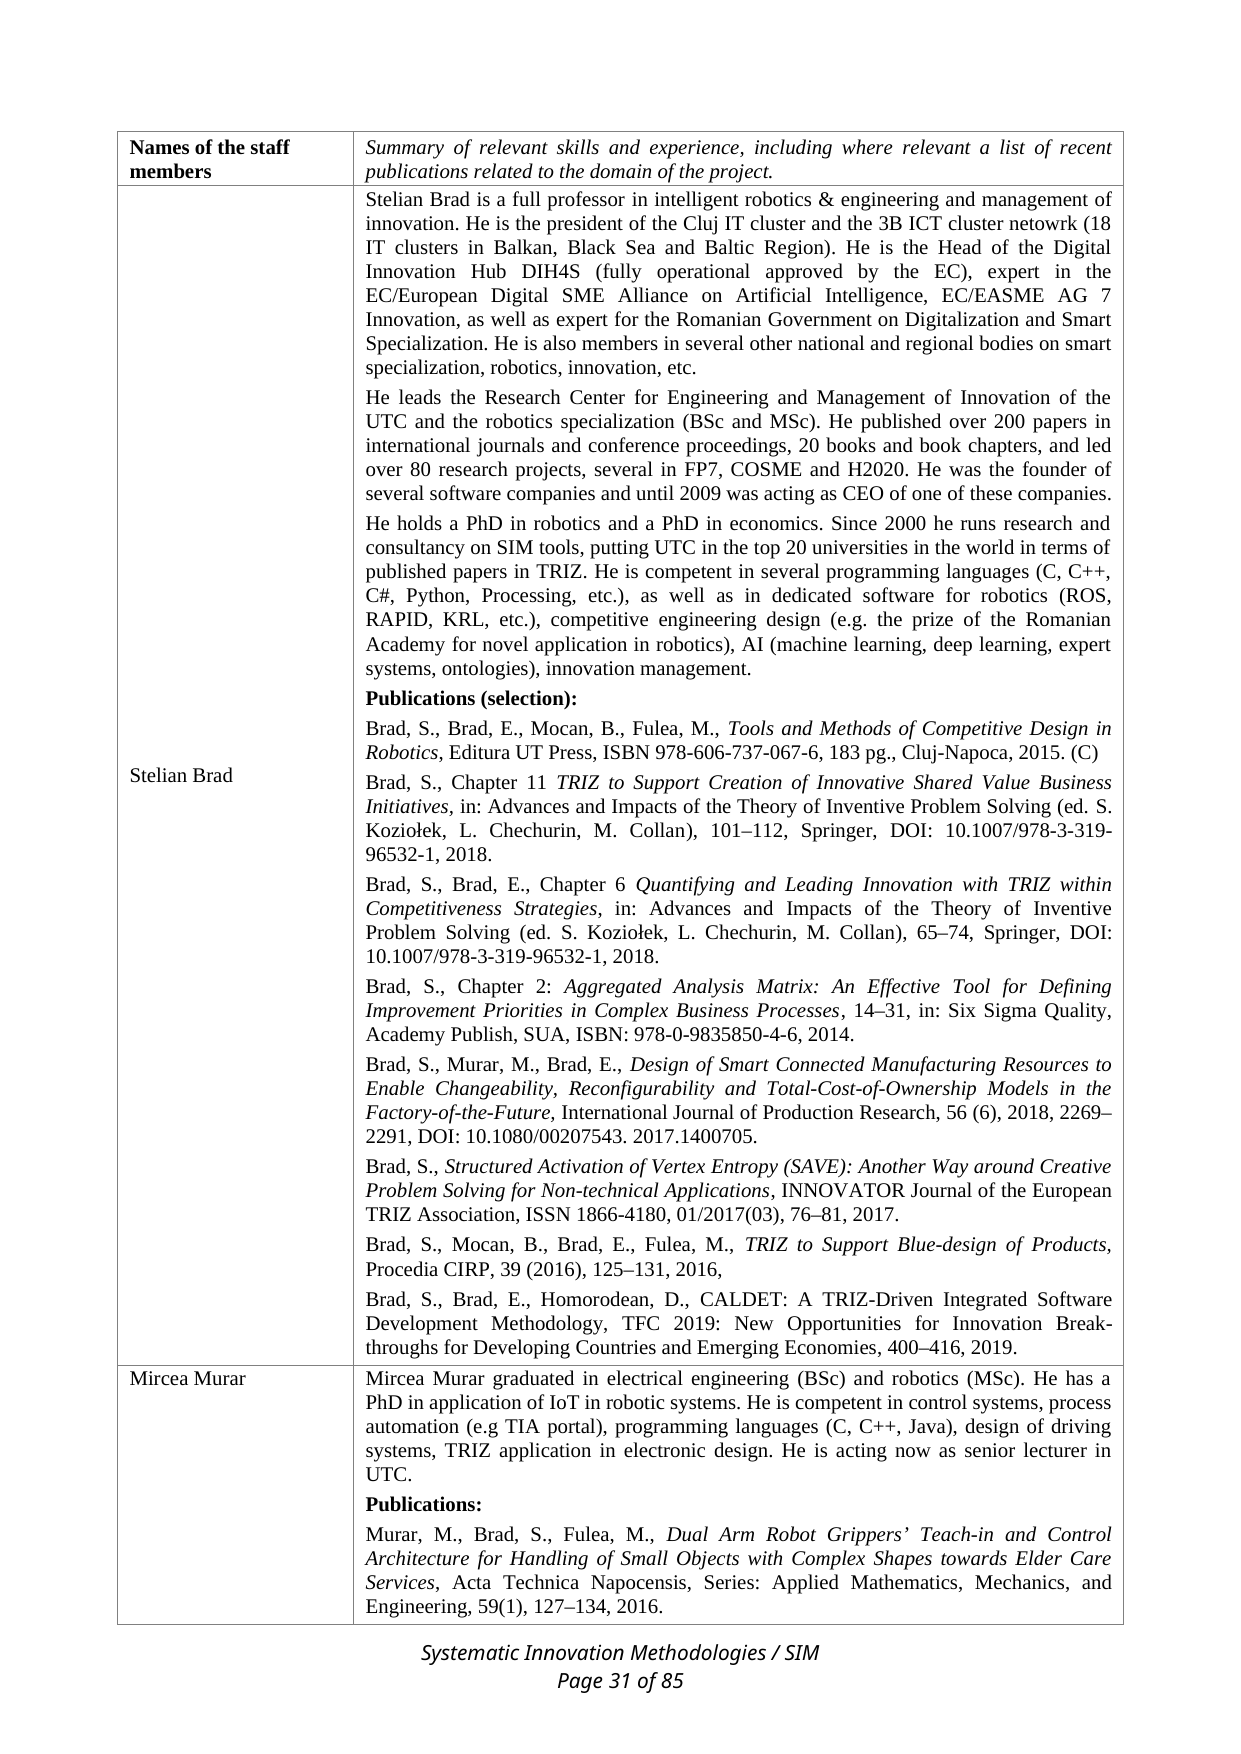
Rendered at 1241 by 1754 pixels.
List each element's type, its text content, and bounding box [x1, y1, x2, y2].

table_header Names of the staff members [118, 132, 353, 185]
table_cell Stelian Brad [118, 186, 353, 1364]
table_header Summary of relevant skills and experience, including where relevant a list of recent publications related to the domain of the project. [354, 132, 1123, 185]
table_cell Mircea Murar graduated in electrical engineering (BSc) and robotics (MSc). He has a PhD in application of IoT in robotic systems. He is competent in control systems, process automation (e.g TIA portal), programming languages (C, C++, Java), design of driving systems, TRIZ application in electronic design. He is acting now as senior lecturer in UTC. Publications: Murar, M., Brad, S., Fulea, M., Dual Arm Robot Grippers’ Teach-in and Control Architecture for Handling of Small Objects with Complex Shapes towards Elder Care Services, Acta Technica Napocensis, Series: Applied Mathematics, Mechanics, and Engineering, 59(1), 127–134, 2016. [354, 1366, 1123, 1624]
table_cell Mircea Murar [118, 1366, 353, 1624]
table_cell Stelian Brad is a full professor in intelligent robotics & engineering and management of innovation. He is the president of the Cluj IT cluster and the 3B ICT cluster netowrk (18 IT clusters in Balkan, Black Sea and Baltic Region). He is the Head of the Digital Innovation Hub DIH4S (fully operational approved by the EC), expert in the EC/European Digital SME Alliance on Artificial Intelligence, EC/EASME AG 7 Innovation, as well as expert for the Romanian Government on Digitalization and Smart Specialization. He is also members in several other national and regional bodies on smart specialization, robotics, innovation, etc. He leads the Research Center for Engineering and Management of Innovation of the UTC and the robotics specialization (BSc and MSc). He published over 200 papers in international journals and conference proceedings, 20 books and book chapters, and led over 80 research projects, several in FP7, COSME and H2020. He was the founder of several software companies and until 2009 was acting as CEO of one of these companies. He holds a PhD in robotics and a PhD in economics. Since 2000 he runs research and consultancy on SIM tools, putting UTC in the top 20 universities in the world in terms of published papers in TRIZ. He is competent in several programming languages (C, C++, C#, Python, Processing, etc.), as well as in dedicated software for robotics (ROS, RAPID, KRL, etc.), competitive engineering design (e.g. the prize of the Romanian Academy for novel application in robotics), AI (machine learning, deep learning, expert systems, ontologies), innovation management. Publications (selection): Brad, S., Brad, E., Mocan, B., Fulea, M., Tools and Methods of Competitive Design in Robotics, Editura UT Press, ISBN 978-606-737-067-6, 183 pg., Cluj-Napoca, 2015. (C) Brad, S., Chapter 11 TRIZ to Support Creation of Innovative Shared Value Business Initiatives, in: Advances and Impacts of the Theory of Inventive Problem Solving (ed. S. Koziołek, L. Chechurin, M. Collan), 101–112, Springer, DOI: 10.1007/978-3-319-96532-1, 2018. Brad, S., Brad, E., Chapter 6 Quantifying and Leading Innovation with TRIZ within Competitiveness Strategies, in: Advances and Impacts of the Theory of Inventive Problem Solving (ed. S. Koziołek, L. Chechurin, M. Collan), 65–74, Springer, DOI: 10.1007/978-3-319-96532-1, 2018. Brad, S., Chapter 2: Aggregated Analysis Matrix: An Effective Tool for Defining Improvement Priorities in Complex Business Processes, 14–31, in: Six Sigma Quality, Academy Publish, SUA, ISBN: 978-0-9835850-4-6, 2014. Brad, S., Murar, M., Brad, E., Design of Smart Connected Manufacturing Resources to Enable Changeability, Reconfigurability and Total-Cost-of-Ownership Models in the Factory-of-the-Future, International Journal of Production Research, 56 (6), 2018, 2269–2291, DOI: 10.1080/00207543. 2017.1400705. Brad, S., Structured Activation of Vertex Entropy (SAVE): Another Way around Creative Problem Solving for Non-technical Applications, INNOVATOR Journal of the European TRIZ Association, ISSN 1866-4180, 01/2017(03), 76–81, 2017. Brad, S., Mocan, B., Brad, E., Fulea, M., TRIZ to Support Blue-design of Products, Procedia CIRP, 39 (2016), 125–131, 2016, Brad, S., Brad, E., Homorodean, D., CALDET: A TRIZ-Driven Integrated Software Development Methodology, TFC 2019: New Opportunities for Innovation Break­throughs for Developing Countries and Emerging Economies, 400–416, 2019. [354, 186, 1123, 1364]
